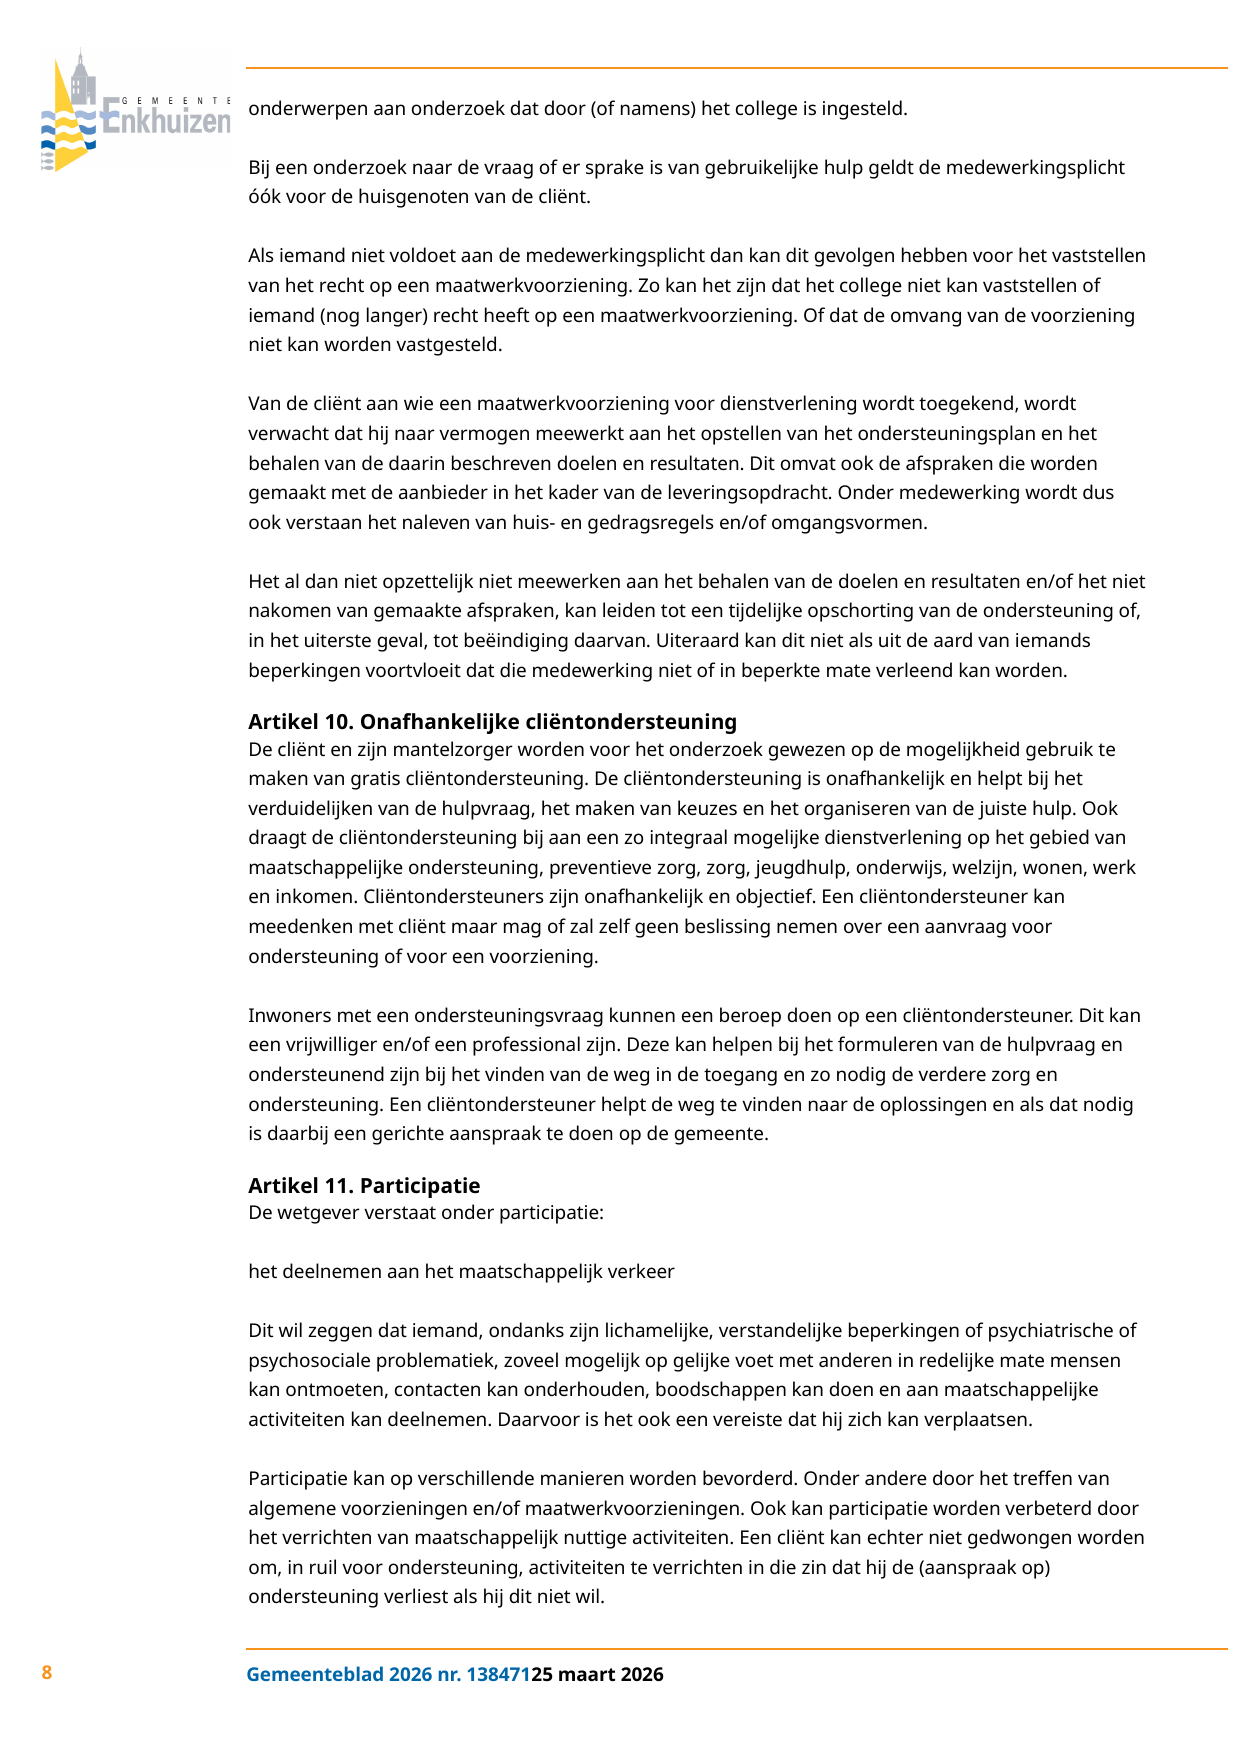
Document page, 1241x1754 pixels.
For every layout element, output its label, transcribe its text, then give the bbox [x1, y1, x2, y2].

text Artikel 11. Participatie [248, 1171, 1152, 1199]
text De wetgever verstaat onder participatie: [248, 1199, 1152, 1225]
text De cliënt en zijn mantelzorger worden voor het onderzoek gewezen op de mogelijkheid gebruik te maken van gratis cliëntondersteuning. De cliëntondersteuning is onafhankelijk en helpt bij het verduidelijken van de hulpvraag, het maken van keuzes en het organiseren van de juiste hulp. Ook draagt de cliëntondersteuning bij aan een zo integraal mogelijke dienstverlening op het gebied van maatschappelijke ondersteuning, preventieve zorg, zorg, jeugdhulp, onderwijs, welzijn, wonen, werk en inkomen. Cliëntondersteuners zijn onafhankelijk en objectief. Een cliëntondersteuner kan meedenken met cliënt maar mag of zal zelf geen beslissing nemen over een aanvraag voor ondersteuning of voor een voorziening. [248, 736, 1152, 968]
text Inwoners met een ondersteuningsvraag kunnen een beroep doen op een cliëntondersteuner. Dit kan een vrijwilliger en/of een professional zijn. Deze kan helpen bij het formuleren van de hulpvraag en ondersteunend zijn bij het vinden van de weg in de toegang en zo nodig de verdere zorg en ondersteuning. Een cliëntondersteuner helpt de weg te vinden naar de oplossingen en als dat nodig is daarbij een gerichte aanspraak te doen op de gemeente. [248, 1002, 1152, 1146]
picture [41, 47, 231, 172]
text Participatie kan op verschillende manieren worden bevorderd. Onder andere door het treffen van algemene voorzieningen en/of maatwerkvoorzieningen. Ook kan participatie worden verbeterd door het verrichten van maatschappelijk nuttige activiteiten. Een cliënt kan echter niet gedwongen worden om, in ruil voor ondersteuning, activiteiten te verrichten in die zin dat hij de (aanspraak op) ondersteuning verliest als hij dit niet wil. [248, 1465, 1152, 1609]
text Het al dan niet opzettelijk niet meewerken aan het behalen van de doelen en resultaten en/of het niet nakomen van gemaakte afspraken, kan leiden tot een tijdelijke opschorting van de ondersteuning of, in het uiterste geval, tot beëindiging daarvan. Uiteraard kan dit niet als uit de aard van iemands beperkingen voortvloeit dat die medewerking niet of in beperkte mate verleend kan worden. [248, 568, 1152, 683]
text onderwerpen aan onderzoek dat door (of namens) het college is ingesteld. [248, 95, 1152, 121]
text Artikel 10. Onafhankelijke cliëntondersteuning [248, 707, 1152, 736]
text Bij een onderzoek naar de vraag of er sprake is van gebruikelijke hulp geldt de medewerkingsplicht óók voor de huisgenoten van de cliënt. [248, 154, 1152, 209]
text het deelnemen aan het maatschappelijk verkeer [248, 1258, 1152, 1284]
text Van de cliënt aan wie een maatwerkvoorziening voor dienstverlening wordt toegekend, wordt verwacht dat hij naar vermogen meewerkt aan het opstellen van het ondersteuningsplan en het behalen van de daarin beschreven doelen en resultaten. Dit omvat ook de afspraken die worden gemaakt met de aanbieder in het kader van de leveringsopdracht. Onder medewerking wordt dus ook verstaan het naleven van huis- en gedragsregels en/of omgangsvormen. [248, 391, 1152, 535]
text Als iemand niet voldoet aan de medewerkingsplicht dan kan dit gevolgen hebben voor het vaststellen van het recht op een maatwerkvoorziening. Zo kan het zijn dat het college niet kan vaststellen of iemand (nog langer) recht heeft op een maatwerkvoorziening. Of dat de omvang van de voorziening niet kan worden vastgesteld. [248, 243, 1152, 357]
text Dit wil zeggen dat iemand, ondanks zijn lichamelijke, verstandelijke beperkingen of psychiatrische of psychosociale problematiek, zoveel mogelijk op gelijke voet met anderen in redelijke mate mensen kan ontmoeten, contacten kan onderhouden, boodschappen kan doen en aan maatschappelijke activiteiten kan deelnemen. Daarvoor is het ook een vereiste dat hij zich kan verplaatsen. [248, 1317, 1152, 1432]
